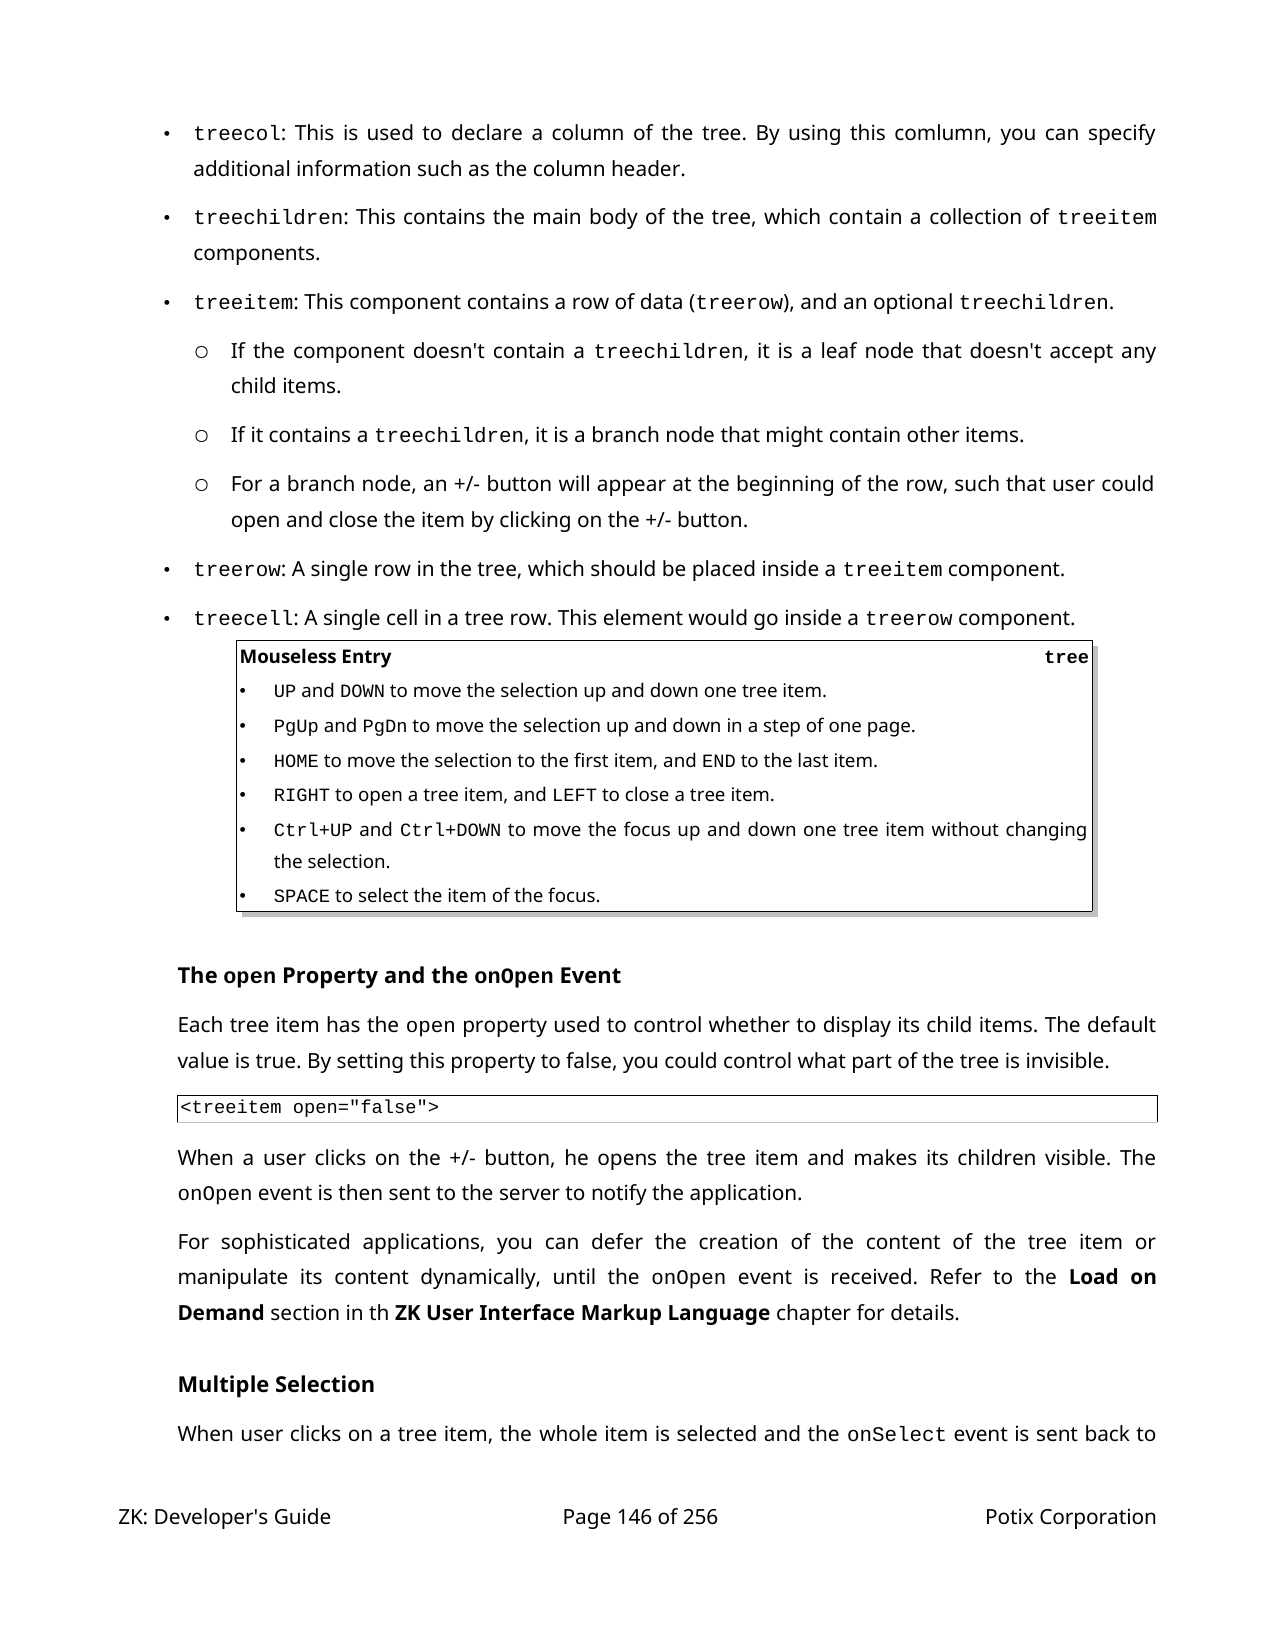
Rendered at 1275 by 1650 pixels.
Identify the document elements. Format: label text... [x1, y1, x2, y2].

list treeitem: This component contains a row of data (treerow), and an optional treechildren. [164, 287, 1157, 315]
text Mouseless Entry tree [237, 641, 1092, 669]
list treechildren: This contains the main body of the tree, which contain a collection of treeitem components. [164, 202, 1157, 266]
list For a branch node, an +/- button will appear at the beginning of the row, such that user could open and close the item by clicking on the +/- button. [193, 469, 1157, 533]
text When a user clicks on the +/- button, he opens the tree item and makes its children visible. The onOpen event is then sent to the server to notify the application. [177, 1143, 1157, 1207]
list UP and DOWN to move the selection up and down one tree item. [237, 675, 1092, 703]
list SPACE to select the item of the focus. [237, 879, 1092, 911]
list treecell: A single cell in a tree row. This element would go inside a treerow component. [164, 603, 1157, 631]
list RIGHT to open a tree item, and LEFT to close a tree item. [237, 778, 1092, 807]
text Each tree item has the open property used to control whether to display its child items. The default value is true. By setting this property to false, you could control what part of the tree is invisible. [177, 1011, 1157, 1074]
list treecol: This is used to declare a column of the tree. By using this comlumn, you can specify additional information such as the column header. [164, 118, 1157, 182]
text When user clicks on a tree item, the whole item is selected and the onSelect event is sent back to [177, 1419, 1157, 1448]
list PgUp and PgDn to move the selection up and down in a step of one page. [237, 709, 1092, 738]
subtitle The open Property and the onOpen Event [177, 960, 1157, 990]
text For sophisticated applications, you can defer the creation of the content of the tree item or manipulate its content dynamically, until the onOpen event is received. Refer to the Load on Demand section in th ZK User Interface Markup Language chapter for details. [177, 1227, 1157, 1326]
list Ctrl+UP and Ctrl+DOWN to move the focus up and down one tree item without changing the selection. [237, 813, 1092, 874]
list If it contains a treechildren, it is a branch node that might contain other items. [193, 420, 1157, 449]
list If the component doesn't contain a treechildren, it is a leaf node that doesn't accept any child items. [193, 336, 1157, 400]
list HOME to move the selection to the first item, and END to the last item. [237, 744, 1092, 773]
list treerow: A single row in the tree, which should be placed inside a treeitem component. [164, 554, 1157, 582]
text <treeitem open="false"> [178, 1096, 1157, 1122]
subtitle Multiple Selection [177, 1369, 1157, 1399]
